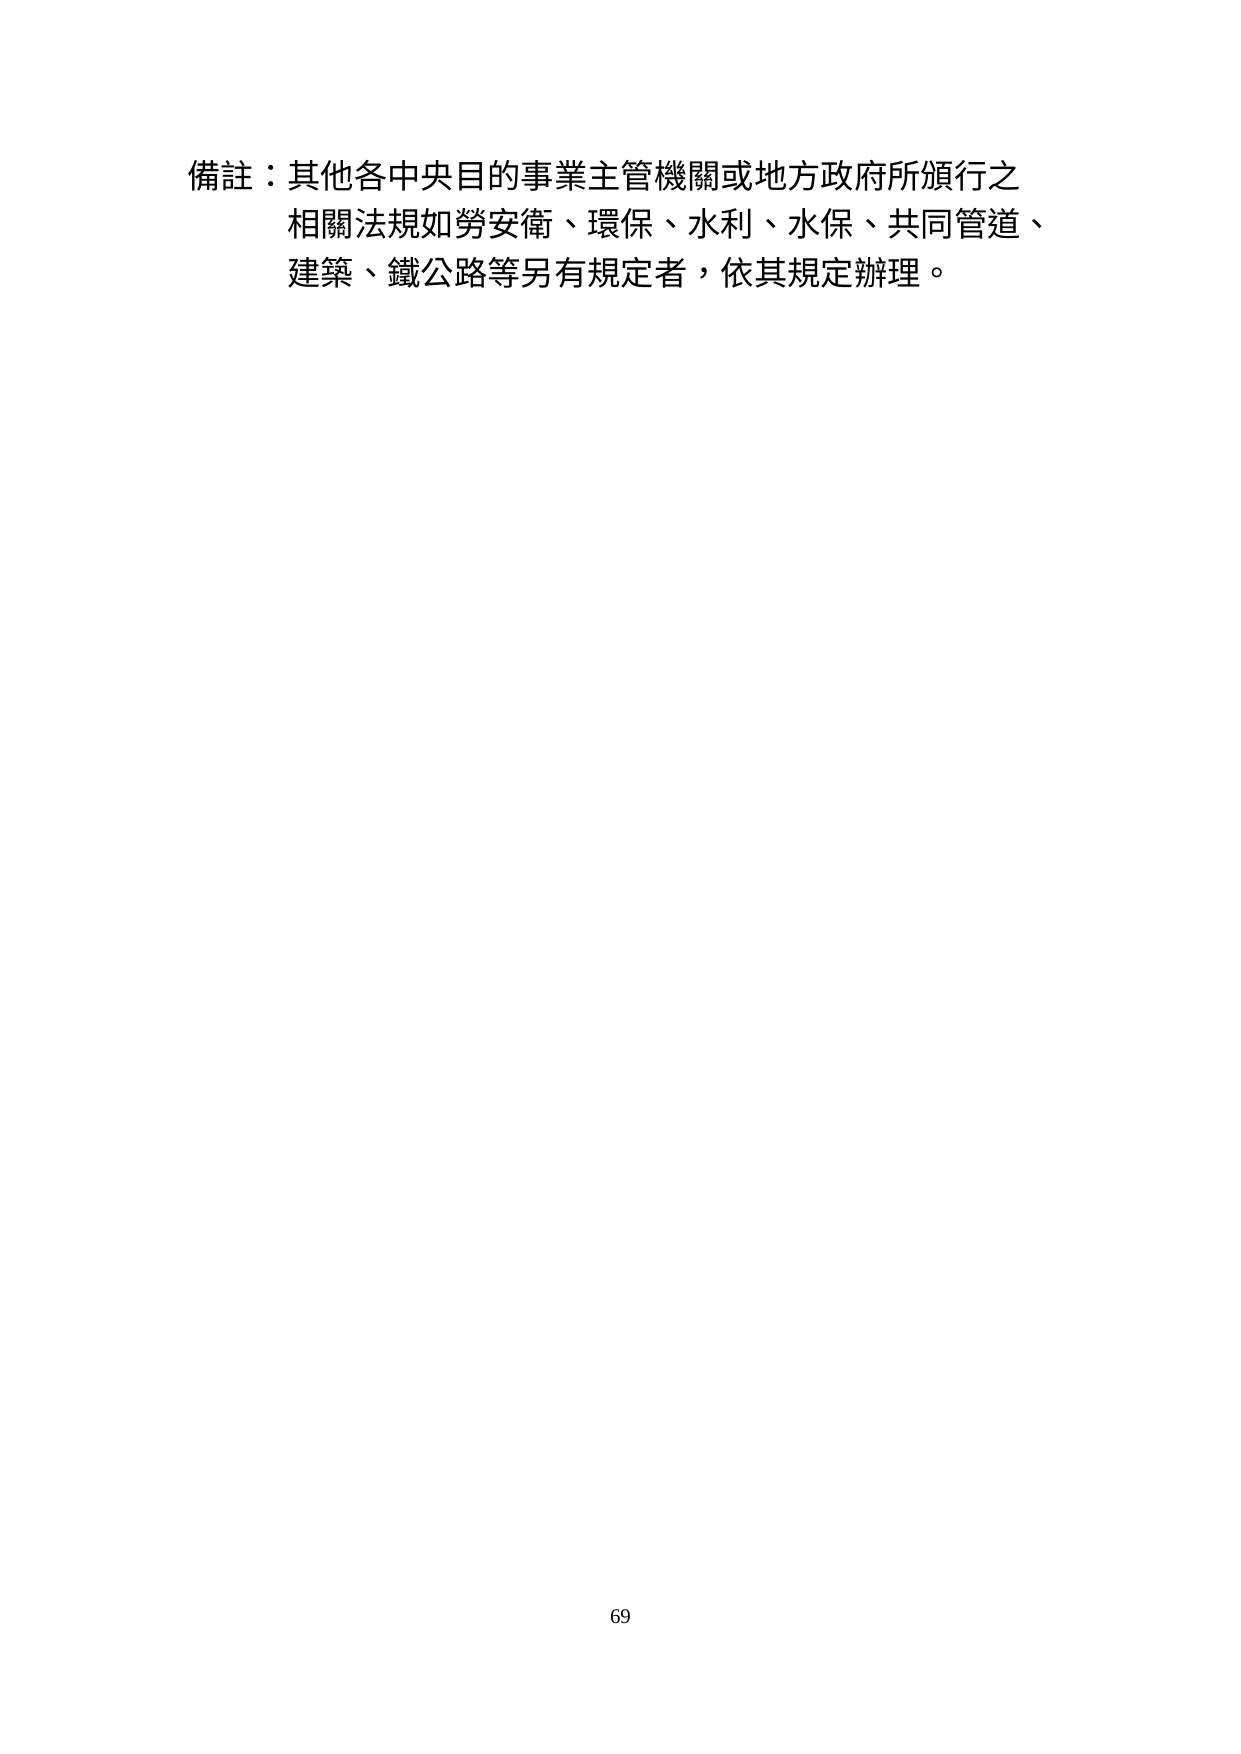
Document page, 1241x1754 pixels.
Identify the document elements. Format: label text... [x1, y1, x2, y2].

text 備註：其他各中央目的事業主管機關或地方政府所頒行之相關法規如勞安衛、環保、水利、水保、共同管道、建築、鐵公路等另有規定者，依其規定辦理。 [187, 150, 1053, 295]
